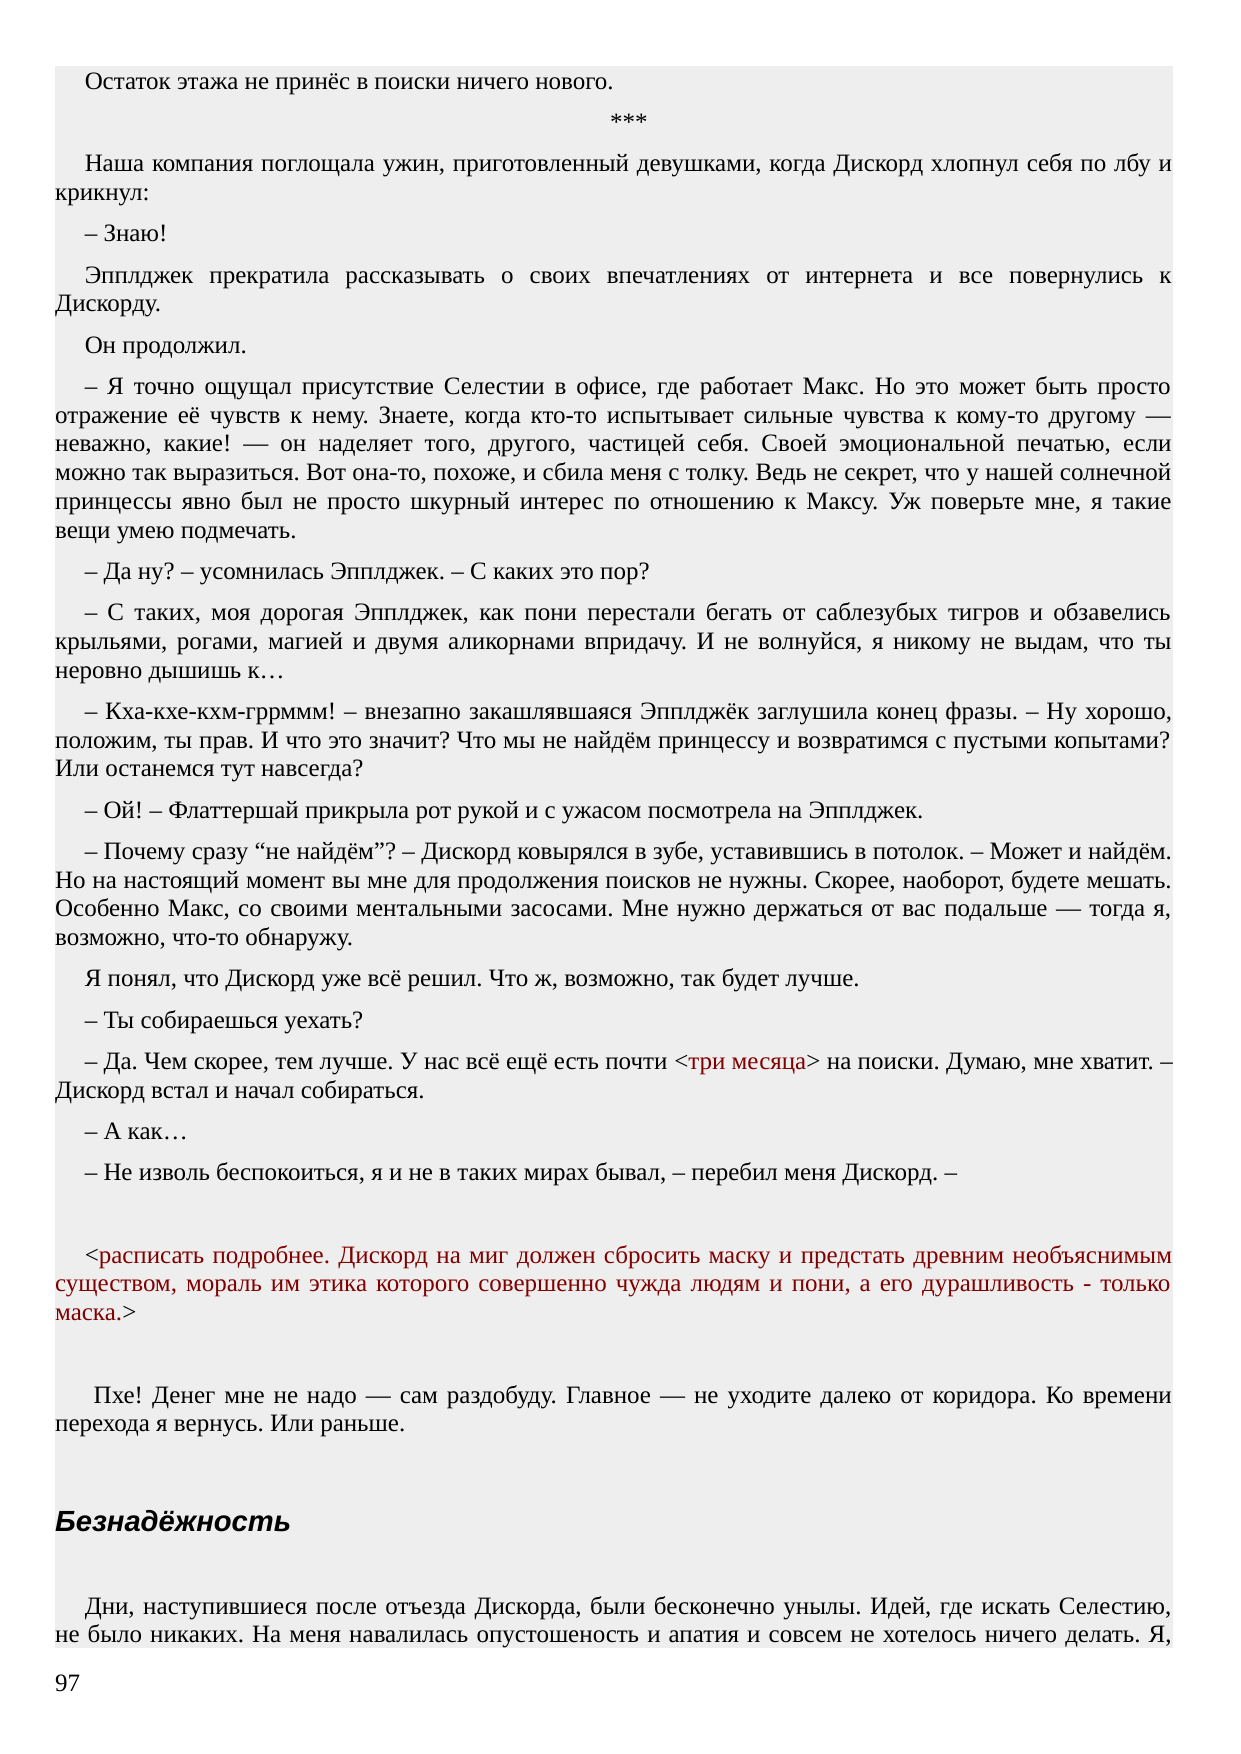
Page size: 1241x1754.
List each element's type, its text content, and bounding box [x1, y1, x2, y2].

text – А как… [55, 1116, 1173, 1145]
text <расписать подробнее. Дискорд на миг должен сбросить маску и предстать древним необъяснимым существом, мораль им этика которого совершенно чужда людям и пони, а его дурашливость - только маска.> [55, 1240, 1173, 1326]
text – С таких, моя дорогая Эпплджек, как пони перестали бегать от саблезубых тигров и обзавелись крыльями, рогами, магией и двумя аликорнами впридачу. И не волнуйся, я никому не выдам, что ты неровно дышишь к… [55, 597, 1173, 683]
text – Не изволь беспокоиться, я и не в таких мирах бывал, – перебил меня Дискорд. – [55, 1157, 1173, 1186]
text – Кха-кхе-кхм-гррммм! – внезапно закашлявшаяся Эпплджёк заглушила конец фразы. – Ну хорошо, положим, ты прав. И что это значит? Что мы не найдём принцессу и возвратимся с пустыми копытами? Или останемся тут навсегда? [55, 696, 1173, 782]
text Дни, наступившиеся после отъезда Дискорда, были бесконечно унылы. Идей, где искать Селестию, не было никаких. На меня навалилась опустошеность и апатия и совсем не хотелось ничего делать. Я, [55, 1591, 1173, 1648]
text *** [55, 107, 1173, 136]
text – Знаю! [55, 218, 1173, 247]
text Эпплджек прекратила рассказывать о своих впечатлениях от интернета и все повернулись к Дискорду. [55, 260, 1173, 317]
text – Да ну? – усомнилась Эпплджек. – С каких это пор? [55, 556, 1173, 585]
text Я понял, что Дискорд уже всё решил. Что ж, возможно, так будет лучше. [55, 963, 1173, 992]
text Он продолжил. [55, 330, 1173, 358]
text Пхе! Денег мне не надо — сам раздобуду. Главное — не уходите далеко от коридора. Ко времени перехода я вернусь. Или раньше. [55, 1380, 1173, 1437]
text – Я точно ощущал присутствие Селестии в офисе, где работает Макс. Но это может быть просто отражение её чувств к нему. Знаете, когда кто-то испытывает сильные чувства к кому-то другому — неважно, какие! — он наделяет того, другого, частицей себя. Своей эмоциональной печатью, если можно так выразиться. Вот она-то, похоже, и сбила меня с толку. Ведь не секрет, что у нашей солнечной принцессы явно был не просто шкурный интерес по отношению к Максу. Уж поверьте мне, я такие вещи умею подмечать. [55, 371, 1173, 543]
subtitle Безнадёжность [55, 1503, 1173, 1537]
text Остаток этажа не принёс в поиски ничего нового. [55, 66, 1173, 95]
text – Да. Чем скорее, тем лучше. У нас всё ещё есть почти <три месяца> на поиски. Думаю, мне хватит. – Дискорд встал и начал собираться. [55, 1046, 1173, 1103]
text – Почему сразу “не найдём”? – Дискорд ковырялся в зубе, уставившись в потолок. – Может и найдём. Но на настоящий момент вы мне для продолжения поисков не нужны. Скорее, наоборот, будете мешать. Особенно Макс, со своими ментальными засосами. Мне нужно держаться от вас подальше — тогда я, возможно, что-то обнаружу. [55, 836, 1173, 951]
text Наша компания поглощала ужин, приготовленный девушками, когда Дискорд хлопнул себя по лбу и крикнул: [55, 148, 1173, 206]
text – Ты собираешься уехать? [55, 1005, 1173, 1033]
text – Ой! – Флаттершай прикрыла рот рукой и с ужасом посмотрела на Эпплджек. [55, 795, 1173, 823]
